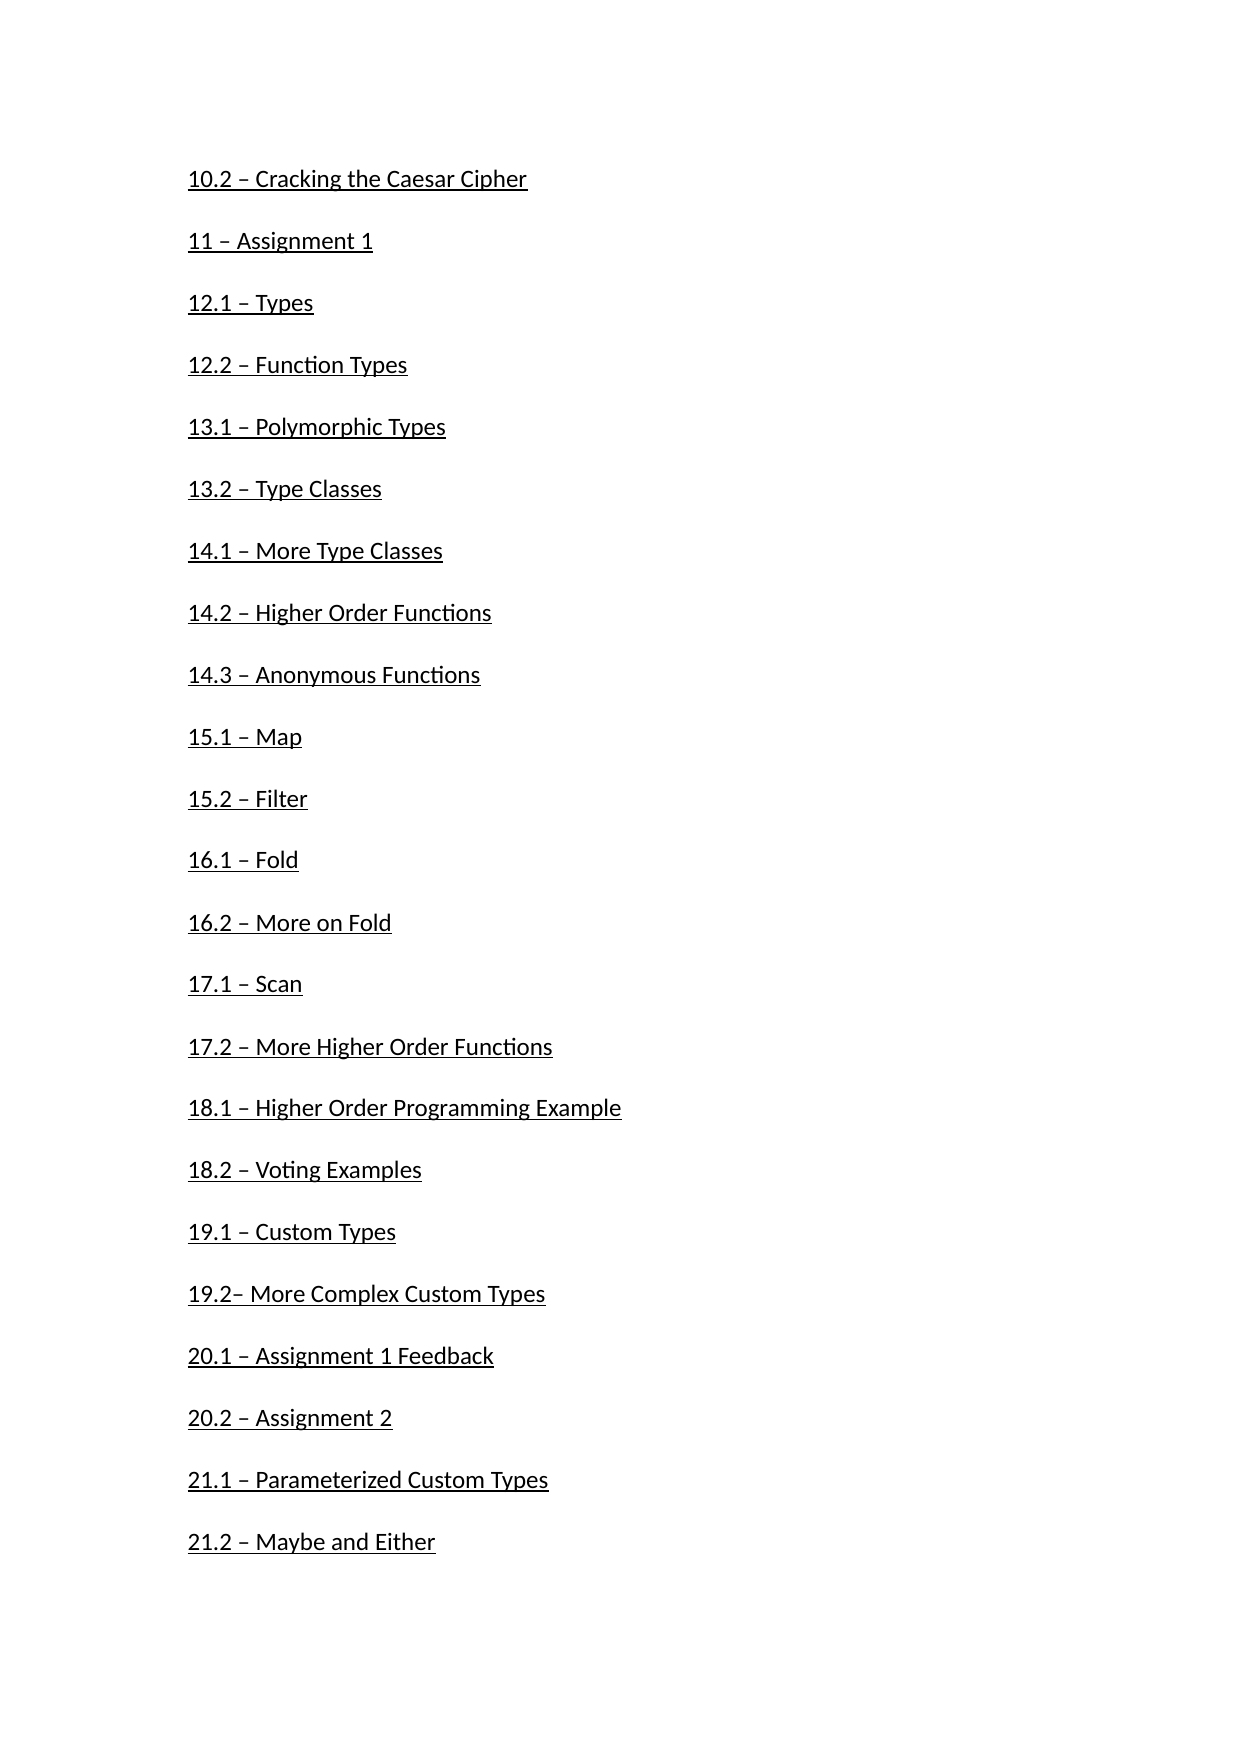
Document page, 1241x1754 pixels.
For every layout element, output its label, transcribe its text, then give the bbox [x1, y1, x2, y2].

text 16.1 – Fold [187, 844, 1053, 876]
text 10.2 – Cracking the Caesar Cipher [187, 162, 1053, 194]
text 13.1 – Polymorphic Types [187, 410, 1053, 442]
text 16.2 – More on Fold [187, 906, 1053, 938]
text 13.2 – Type Classes [187, 472, 1053, 504]
text 18.2 – Voting Examples [187, 1154, 1053, 1186]
text 14.2 – Higher Order Functions [187, 596, 1053, 628]
text 19.1 – Custom Types [187, 1216, 1053, 1248]
text 15.1 – Map [187, 720, 1053, 752]
text 19.2– More Complex Custom Types [187, 1278, 1053, 1310]
text 21.2 – Maybe and Either [187, 1526, 1053, 1558]
text 20.2 – Assignment 2 [187, 1402, 1053, 1434]
text 14.3 – Anonymous Functions [187, 658, 1053, 690]
text 17.2 – More Higher Order Functions [187, 1030, 1053, 1062]
text 21.1 – Parameterized Custom Types [187, 1463, 1053, 1496]
text 18.1 – Higher Order Programming Example [187, 1092, 1053, 1124]
text 17.1 – Scan [187, 968, 1053, 1000]
text 12.1 – Types [187, 286, 1053, 318]
text 20.1 – Assignment 1 Feedback [187, 1339, 1053, 1372]
text 14.1 – More Type Classes [187, 534, 1053, 566]
text 15.2 – Filter [187, 782, 1053, 814]
text 12.2 – Function Types [187, 348, 1053, 380]
text 11 – Assignment 1 [187, 224, 1053, 256]
